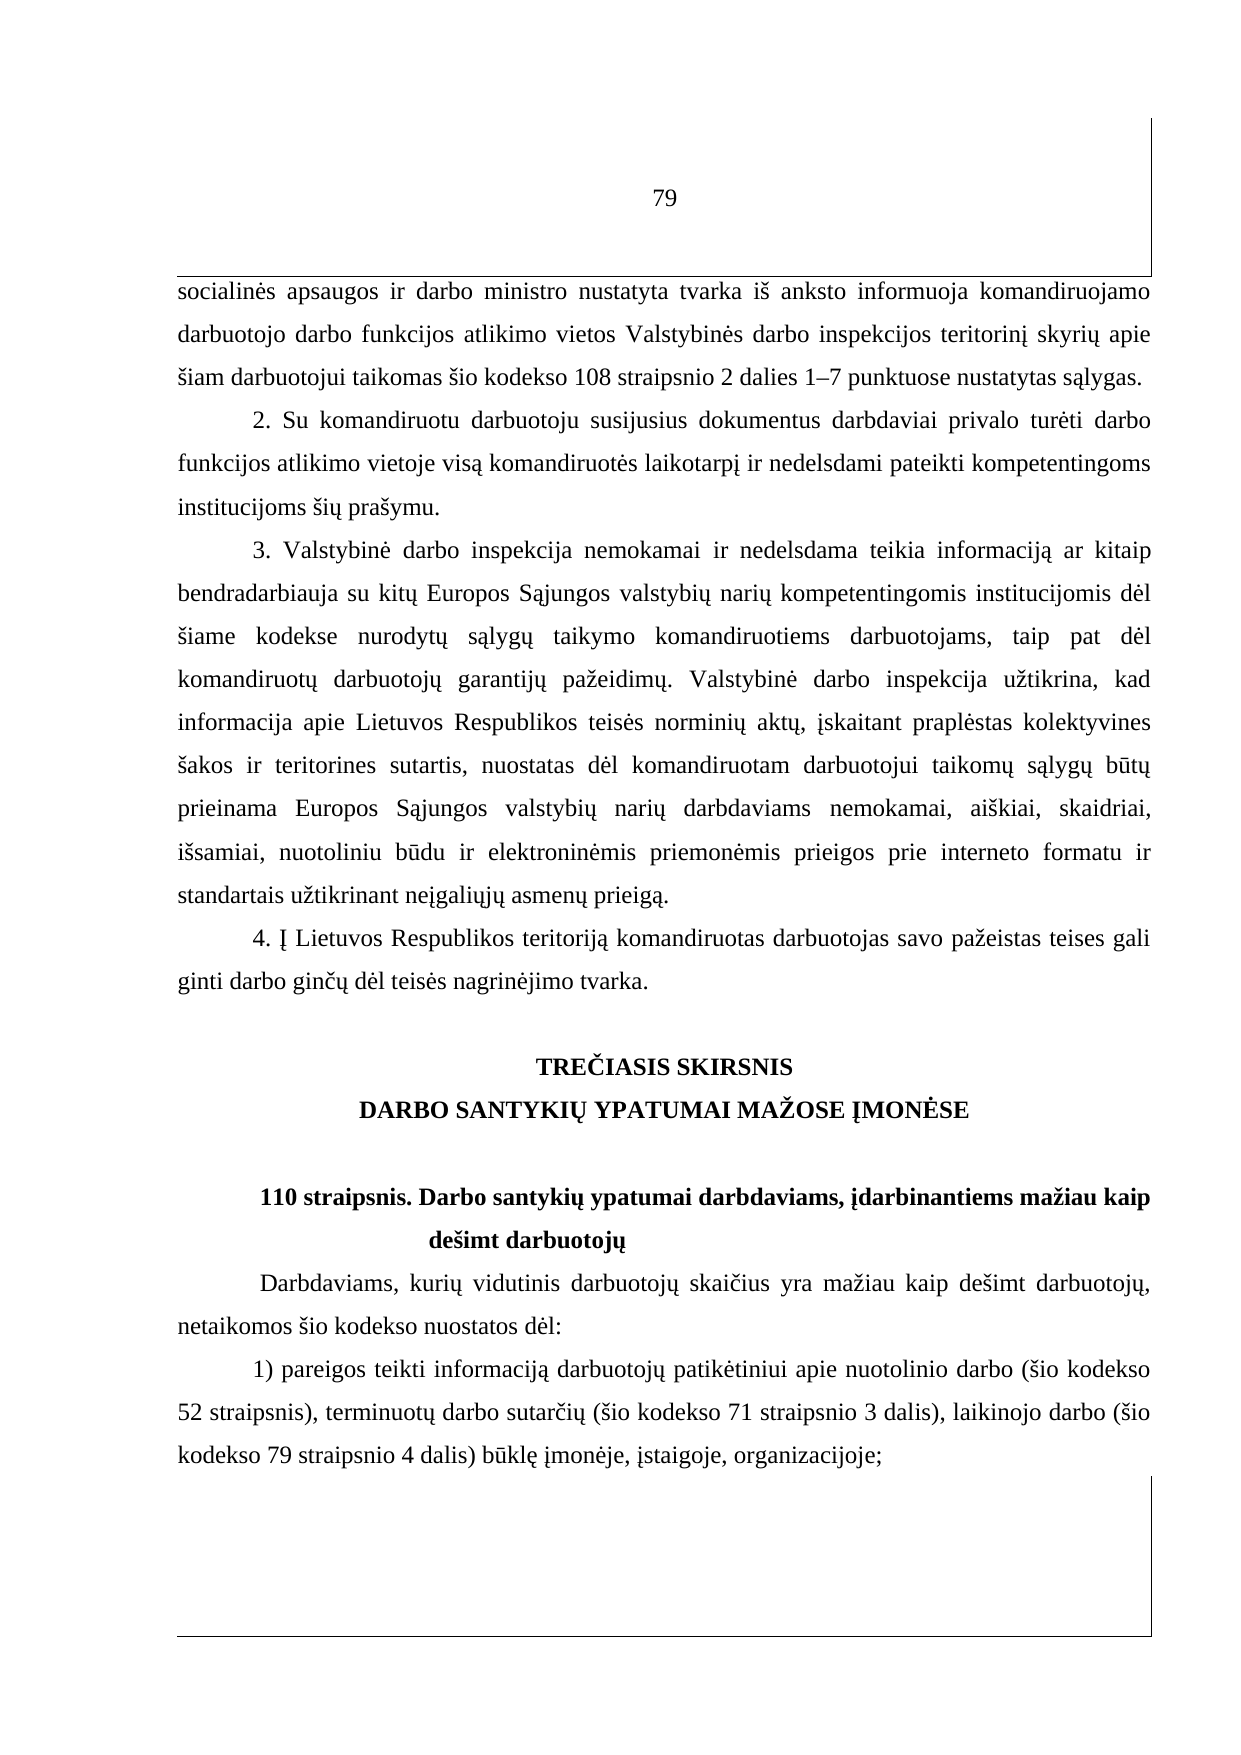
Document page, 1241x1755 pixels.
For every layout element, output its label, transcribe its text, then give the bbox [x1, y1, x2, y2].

text TREČIASIS SKIRSNIS [177, 1052, 1152, 1081]
text DARBO SANTYKIŲ YPATUMAI MAŽOSE ĮMONĖSE [177, 1095, 1152, 1124]
text Darbdaviams, kurių vidutinis darbuotojų skaičius yra mažiau kaip dešimt darbuotojų, netaikomos šio kodekso nuostatos dėl: [177, 1268, 1152, 1340]
text 4. Į Lietuvos Respublikos teritoriją komandiruotas darbuotojas savo pažeistas teises gali ginti darbo ginčų dėl teisės nagrinėjimo tvarka. [177, 923, 1152, 995]
text 3. Valstybinė darbo inspekcija nemokamai ir nedelsdama teikia informaciją ar kitaip bendradarbiauja su kitų Europos Sąjungos valstybių narių kompetentingomis institucijomis dėl šiame kodekse nurodytų sąlygų taikymo komandiruotiems darbuotojams, taip pat dėl komandiruotų darbuotojų garantijų pažeidimų. Valstybinė darbo inspekcija užtikrina, kad informacija apie Lietuvos Respublikos teisės norminių aktų, įskaitant praplėstas kolektyvines šakos ir teritorines sutartis, nuostatas dėl komandiruotam darbuotojui taikomų sąlygų būtų prieinama Europos Sąjungos valstybių narių darbdaviams nemokamai, aiškiai, skaidriai, išsamiai, nuotoliniu būdu ir elektroninėmis priemonėmis prieigos prie interneto formatu ir standartais užtikrinant neįgaliųjų asmenų prieigą. [177, 535, 1152, 908]
text 2. Su komandiruotu darbuotoju susijusius dokumentus darbdaviai privalo turėti darbo funkcijos atlikimo vietoje visą komandiruotės laikotarpį ir nedelsdami pateikti kompetentingoms institucijoms šių prašymu. [177, 405, 1152, 520]
text 1) pareigos teikti informaciją darbuotojų patikėtiniui apie nuotolinio darbo (šio kodekso 52 straipsnis), terminuotų darbo sutarčių (šio kodekso 71 straipsnio 3 dalis), laikinojo darbo (šio kodekso 79 straipsnio 4 dalis) būklę įmonėje, įstaigoje, organizacijoje; [177, 1354, 1152, 1469]
subtitle 110 straipsnis. Darbo santykių ypatumai darbdaviams, įdarbinantiems mažiau kaip dešimt darbuotojų [259, 1182, 1152, 1253]
text socialinės apsaugos ir darbo ministro nustatyta tvarka iš anksto informuoja komandiruojamo darbuotojo darbo funkcijos atlikimo vietos Valstybinės darbo inspekcijos teritorinį skyrių apie šiam darbuotojui taikomas šio kodekso 108 straipsnio 2 dalies 1–7 punktuose nustatytas sąlygas. [177, 276, 1152, 391]
